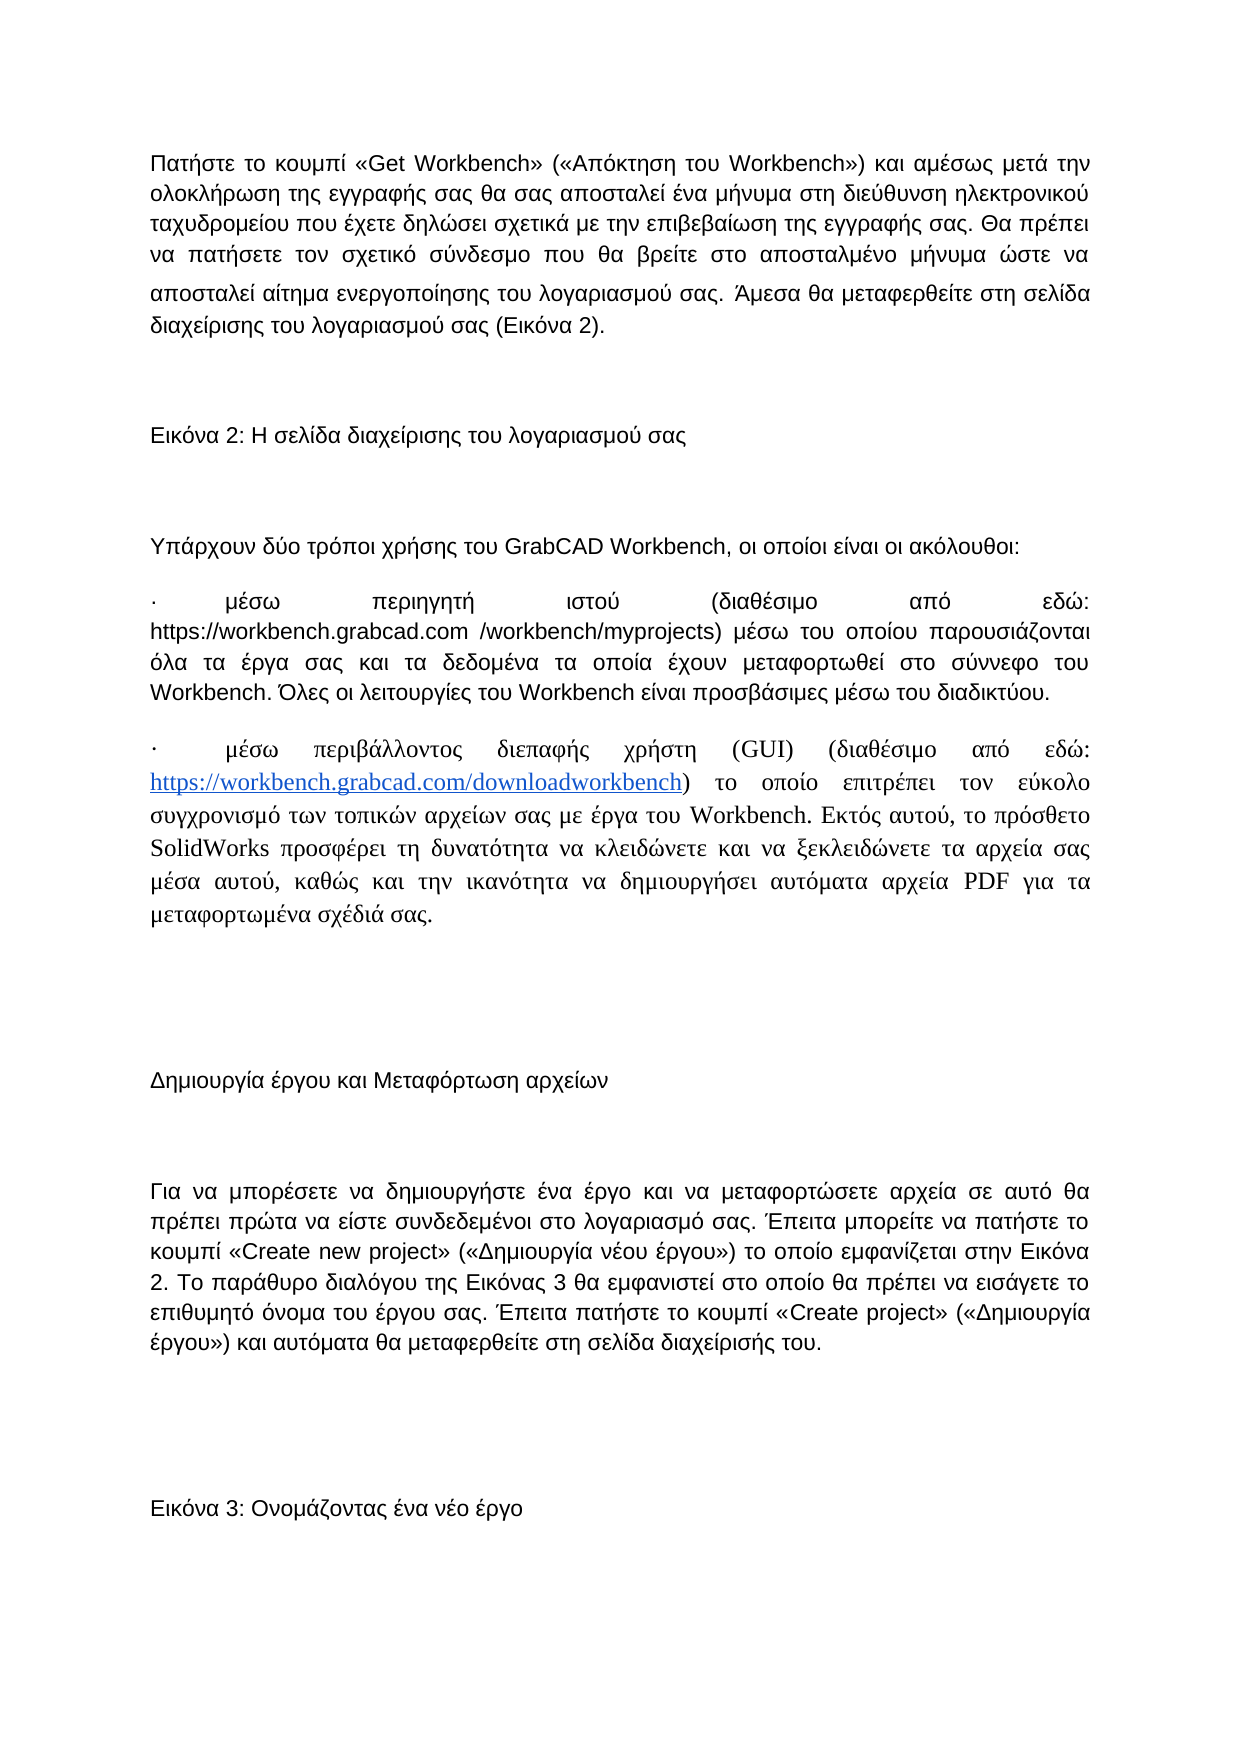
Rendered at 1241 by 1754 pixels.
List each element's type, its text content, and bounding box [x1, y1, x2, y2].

text Υπάρχουν δύο τρόποι χρήσης του GrabCAD Workbench, οι οποίοι είναι οι ακόλουθοι: [150, 533, 1091, 559]
text Δημιουργία έργου και Μεταφόρτωση αρχείων [150, 1067, 1091, 1094]
text Πατήστε το κουμπί «Get Workbench» («Απόκτηση του Workbench») και αμέσως μετά την ολοκλήρωση της εγγραφής σας θα σας αποσταλεί ένα μήνυμα στη διεύθυνση ηλεκτρονικού ταχυδρομείου που έχετε δηλώσει σχετικά με την επιβεβαίωση της εγγραφής σας. Θα πρέπει να πατήσετε τον σχετικό σύνδεσμο που θα βρείτε στο αποσταλμένο μήνυμα ώστε να αποσταλεί αίτημα ενεργοποίησης του λογαριασμού σας. Άμεσα θα μεταφερθείτε στη σελίδα διαχείρισης του λογαριασμού σας (Εικόνα 2). [150, 150, 1091, 338]
text Εικόνα 3: Ονομάζοντας ένα νέο έργο [150, 1494, 1091, 1521]
text · μέσω περιβάλλοντος διεπαφής χρήστη (GUI) (διαθέσιμο από εδώ: https://workbench.grabcad.com/downloadworkbench) το οποίο επιτρέπει τον εύκολο συγχρονισμό των τοπικών αρχείων σας με έργα του Workbench. Εκτός αυτού, το πρόσθετο SolidWorks προσφέρει τη δυνατότητα να κλειδώνετε και να ξεκλειδώνετε τα αρχεία σας μέσα αυτού, καθώς και την ικανότητα να δημιουργήσει αυτόματα αρχεία PDF για τα μεταφορτωμένα σχέδιά σας. [150, 734, 1091, 928]
text Εικόνα 2: Η σελίδα διαχείρισης του λογαριασμού σας [150, 422, 1091, 449]
text Για να μπορέσετε να δημιουργήστε ένα έργο και να μεταφορτώσετε αρχεία σε αυτό θα πρέπει πρώτα να είστε συνδεδεμένοι στο λογαριασμό σας. Έπειτα μπορείτε να πατήστε το κουμπί «Create new project» («Δημιουργία νέου έργου») το οποίο εμφανίζεται στην Εικόνα 2. Το παράθυρο διαλόγου της Εικόνας 3 θα εμφανιστεί στο οποίο θα πρέπει να εισάγετε το επιθυμητό όνομα του έργου σας. Έπειτα πατήστε το κουμπί «Create project» («Δημιουργία έργου») και αυτόματα θα μεταφερθείτε στη σελίδα διαχείρισής του. [150, 1178, 1091, 1355]
text · μέσω περιηγητή ιστού (διαθέσιμο από εδώ: https://workbench.grabcad.com /workbench/myprojects) μέσω του οποίου παρουσιάζονται όλα τα έργα σας και τα δεδομένα τα οποία έχουν μεταφορτωθεί στο σύννεφο του Workbench. Όλες οι λειτουργίες του Workbench είναι προσβάσιμες μέσω του διαδικτύου. [150, 588, 1091, 705]
